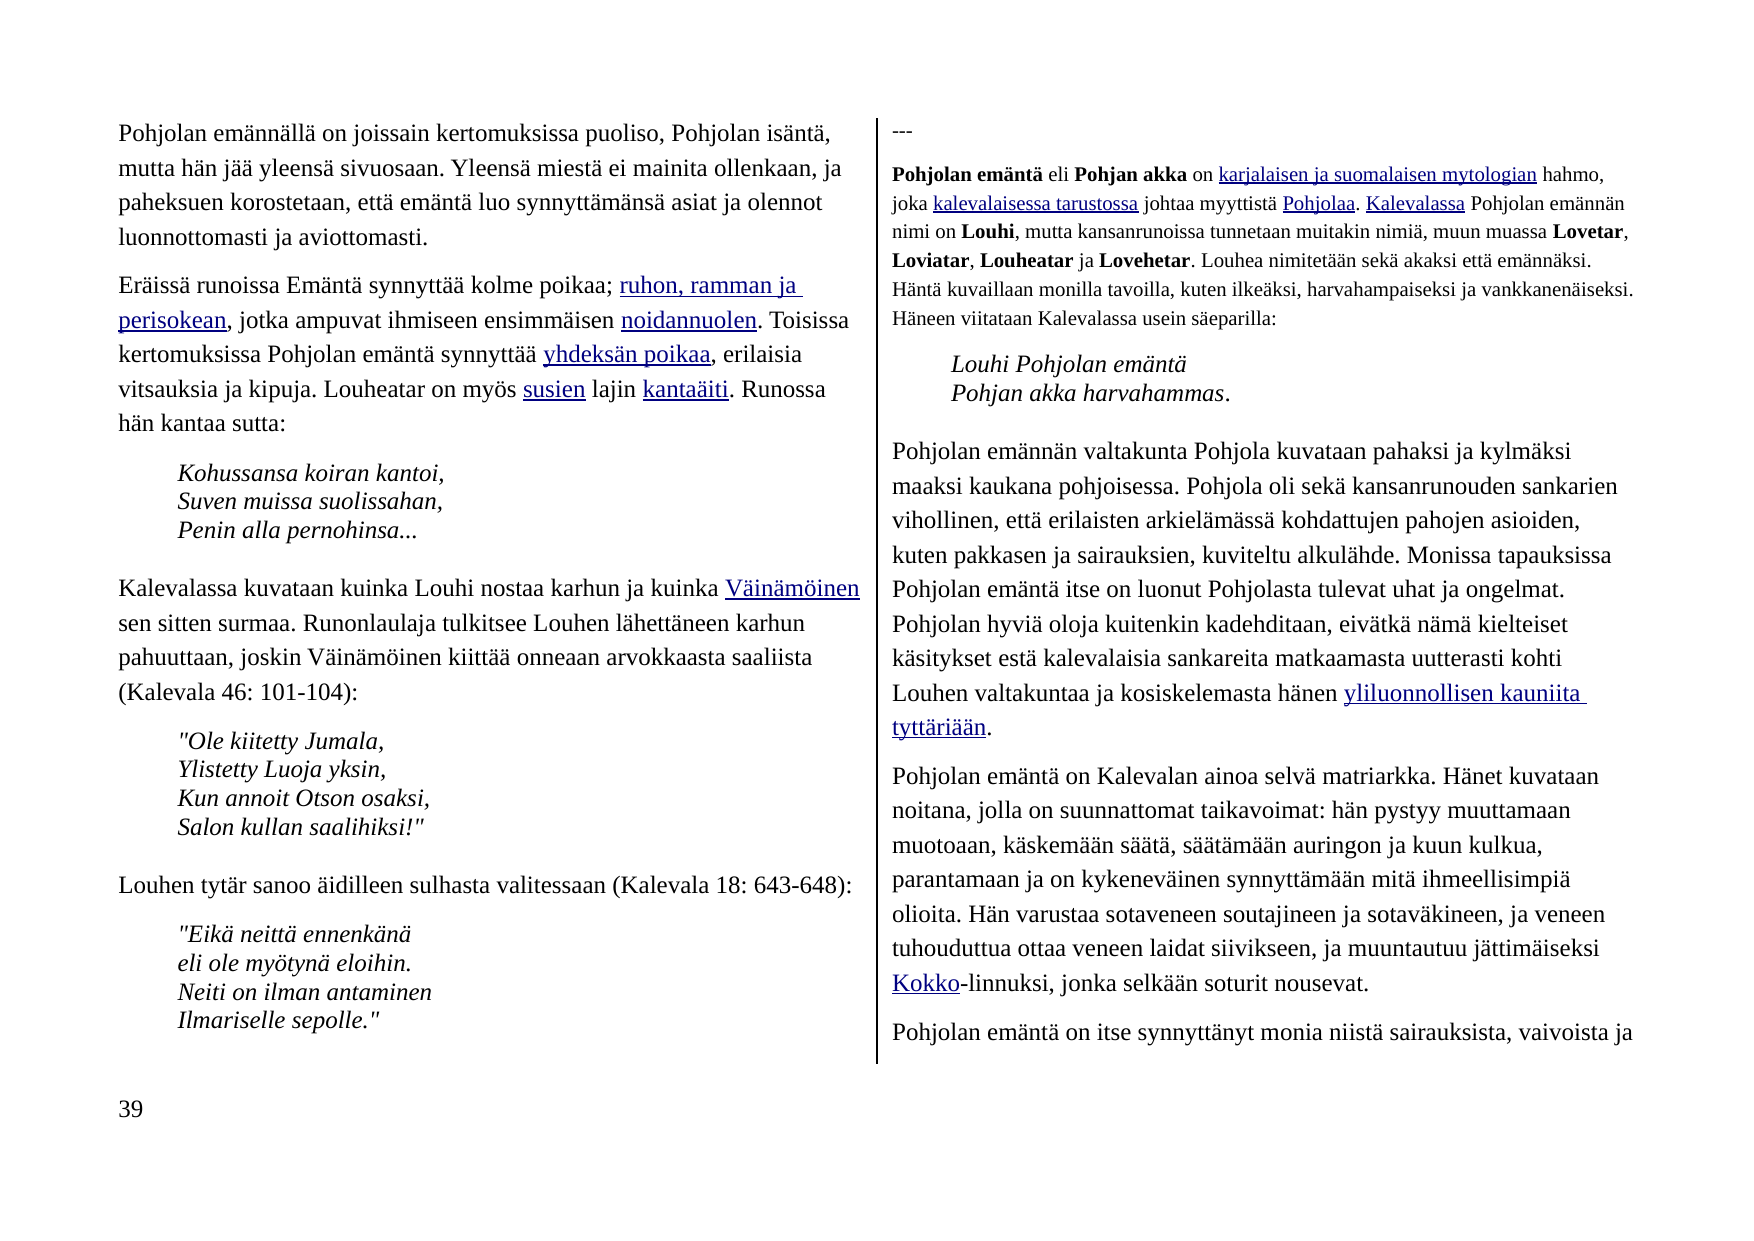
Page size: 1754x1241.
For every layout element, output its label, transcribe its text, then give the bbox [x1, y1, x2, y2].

list eli ole myötynä eloihin. [177, 948, 862, 977]
text Pohjolan emäntä eli Pohjan akka on karjalaisen ja suomalaisen mytologian hahmo, joka kalevalaisessa tarustossa johtaa myyttistä Pohjolaa. Kalevalassa Pohjolan emännän nimi on Louhi, mutta kansanrunoissa tunnetaan muitakin nimiä, muun muassa Lovetar, Loviatar, Louheatar ja Lovehetar. Louhea nimitetään sekä akaksi että emännäksi. Häntä kuvaillaan monilla tavoilla, kuten ilkeäksi, harvahampaiseksi ja vankkanenäiseksi. Häneen viitataan Kalevalassa usein säeparilla: [892, 162, 1635, 330]
list Louhi Pohjolan emäntä [951, 349, 1635, 378]
list "Ole kiitetty Jumala, [177, 726, 862, 754]
text Pohjolan emäntä on Kalevalan ainoa selvä matriarkka. Hänet kuvataan noitana, jolla on suunnattomat taikavoimat: hän pystyy muuttamaan muotoaan, käskemään säätä, säätämään auringon ja kuun kulkua, parantamaan ja on kykeneväinen synnyttämään mitä ihmeellisimpiä olioita. Hän varustaa sotaveneen soutajineen ja sotaväkineen, ja veneen tuhouduttua ottaa veneen laidat siivikseen, ja muuntautuu jättimäiseksi Kokko-linnuksi, jonka selkään soturit nousevat. [892, 761, 1635, 997]
list Neiti on ilman antaminen [177, 977, 862, 1006]
list Pohjan akka harvahammas. [951, 378, 1635, 407]
list Ylistetty Luoja yksin, [177, 754, 862, 783]
text Pohjolan emännällä on joissain kertomuksissa puoliso, Pohjolan isäntä, mutta hän jää yleensä sivuosaan. Yleensä miestä ei mainita ollenkaan, ja paheksuen korostetaan, että emäntä luo synnyttämänsä asiat ja olennot luonnottomasti ja aviottomasti. [118, 118, 862, 250]
list Suven muissa suolissahan, [177, 486, 862, 515]
text Pohjolan emännän valtakunta Pohjola kuvataan pahaksi ja kylmäksi maaksi kaukana pohjoisessa. Pohjola oli sekä kansanrunouden sankarien vihollinen, että erilaisten arkielämässä kohdattujen pahojen asioiden, kuten pakkasen ja sairauksien, kuviteltu alkulähde. Monissa tapauksissa Pohjolan emäntä itse on luonut Pohjolasta tulevat uhat ja ongelmat. Pohjolan hyviä oloja kuitenkin kadehditaan, eivätkä nämä kielteiset käsitykset estä kalevalaisia sankareita matkaamasta uutterasti kohti Louhen valtakuntaa ja kosiskelemasta hänen yliluonnollisen kauniita tyttäriään. [892, 436, 1635, 741]
text --- [892, 118, 1635, 142]
text Kalevalassa kuvataan kuinka Louhi nostaa karhun ja kuinka Väinämöinen sen sitten surmaa. Runonlaulaja tulkitsee Louhen lähettäneen karhun pahuuttaan, joskin Väinämöinen kiittää onneaan arvokkaasta saaliista (Kalevala 46: 101-104): [118, 573, 862, 706]
list Salon kullan saalihiksi!" [177, 812, 862, 841]
text Louhen tytär sanoo äidilleen sulhasta valitessaan (Kalevala 18: 643-648): [118, 870, 862, 899]
text Eräissä runoissa Emäntä synnyttää kolme poikaa; ruhon, ramman ja perisokean, jotka ampuvat ihmiseen ensimmäisen noidannuolen. Toisissa kertomuksissa Pohjolan emäntä synnyttää yhdeksän poikaa, erilaisia vitsauksia ja kipuja. Louheatar on myös susien lajin kantaäiti. Runossa hän kantaa sutta: [118, 271, 862, 437]
list Kohussansa koiran kantoi, [177, 458, 862, 486]
text Pohjolan emäntä on itse synnyttänyt monia niistä sairauksista, vaivoista ja [892, 1017, 1635, 1046]
list "Eikä neittä ennenkänä [177, 919, 862, 948]
list Kun annoit Otson osaksi, [177, 783, 862, 812]
list Ilmariselle sepolle." [177, 1006, 862, 1034]
list Penin alla pernohinsa... [177, 515, 862, 544]
